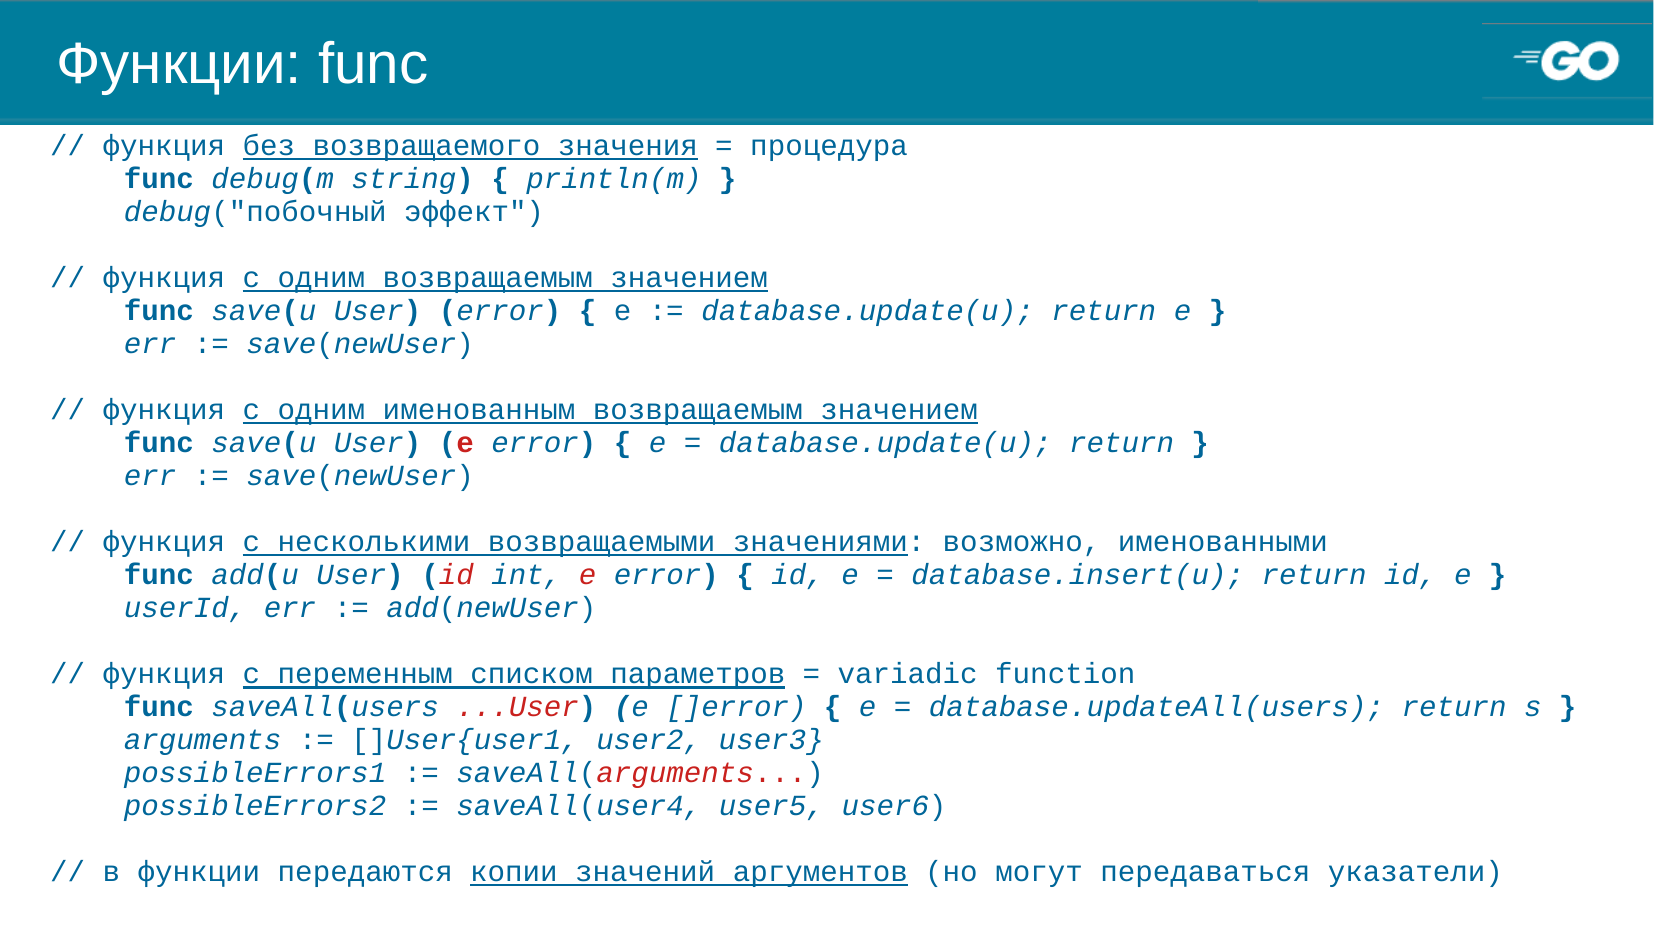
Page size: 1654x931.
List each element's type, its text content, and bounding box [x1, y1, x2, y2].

text_box // функция без возвращаемого значения = процедура func debug(m string) { println(m) } debug("побочный эффект") // функция с одним возвращаемым значением func save(u User) (error) { e := database.update(u); return e } err := save(newUser) // функция с одним именованным возвращаемым значением func save(u User) (e error) { e = database.update(u); return } err := save(newUser) // функция с несколькими возвращаемыми значениями: возможно, именованными func add(u User) (id int, e error) { id, e = database.insert(u); return id, e } userId, err := add(newUser) // функция с переменным списком параметров = variadic function func saveAll(users ...User) (e []error) { e = database.updateAll(users); return s } arguments := []User{user1, user2, user3} possibleErrors1 := saveAll(arguments...) possibleErrors2 := saveAll(user4, user5, user6) // в функции передаются копии значений аргументов (но могут передаваться указатели) [35, 124, 1619, 899]
text_box Функции: func [41, 23, 1495, 104]
picture [1542, 41, 1619, 81]
